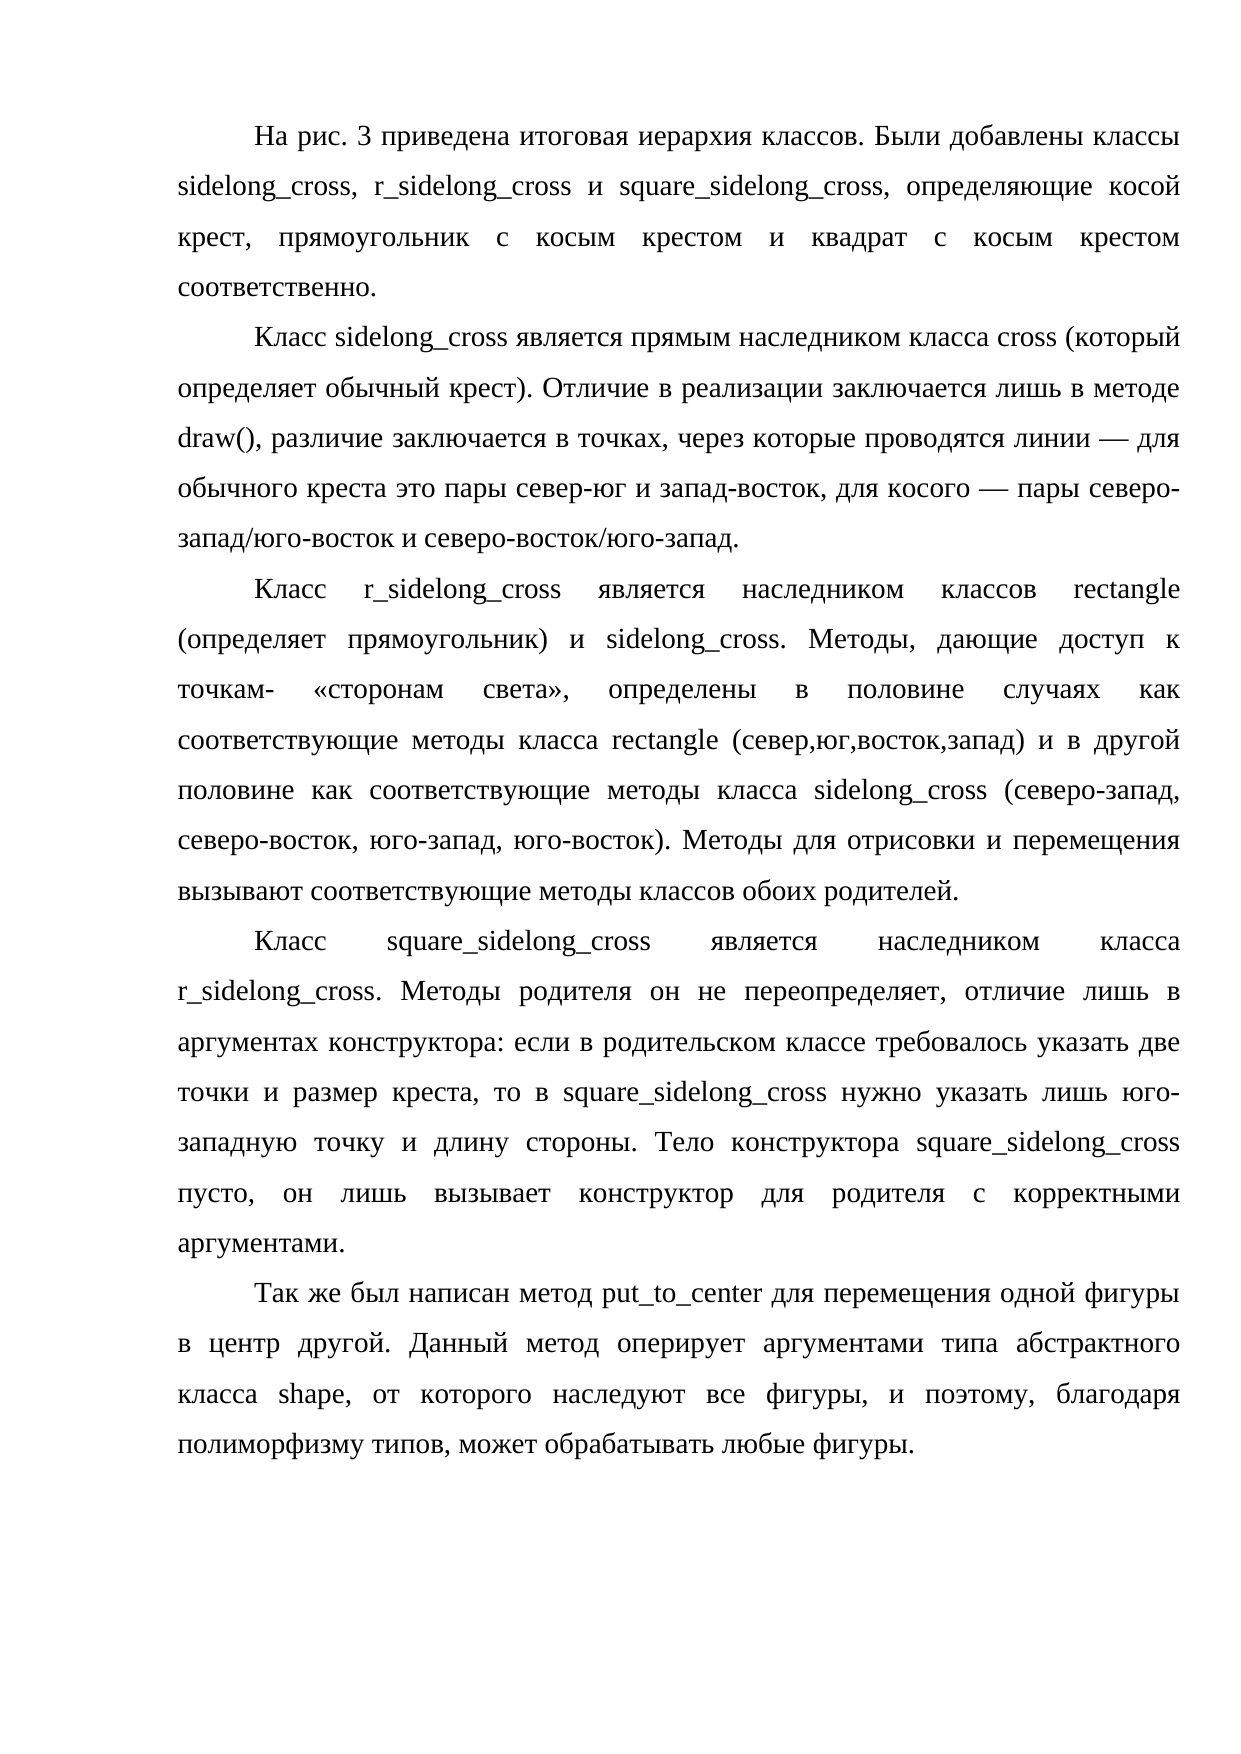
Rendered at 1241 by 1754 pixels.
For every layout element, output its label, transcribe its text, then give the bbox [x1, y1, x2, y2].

text Класс square_sidelong_cross является наследником класса r_sidelong_cross. Методы родителя он не переопределяет, отличие лишь в аргументах конструктора: если в родительском классе требовалось указать две точки и размер креста, то в square_sidelong_cross нужно указать лишь юго-западную точку и длину стороны. Тело конструктора square_sidelong_cross пусто, он лишь вызывает конструктор для родителя с корректными аргументами. [177, 923, 1181, 1258]
text Класс r_sidelong_cross является наследником классов rectangle (определяет прямоугольник) и sidelong_cross. Методы, дающие доступ к точкам- «сторонам света», определены в половине случаях как соответствующие методы класса rectangle (север,юг,восток,запад) и в другой половине как соответствующие методы класса sidelong_cross (северо-запад, северо-восток, юго-запад, юго-восток). Методы для отрисовки и перемещения вызывают соответствующие методы классов обоих родителей. [177, 571, 1181, 906]
text Класс sidelong_cross является прямым наследником класса cross (который определяет обычный крест). Отличие в реализации заключается лишь в методе draw(), различие заключается в точках, через которые проводятся линии — для обычного креста это пары север-юг и запад-восток, для косого — пары северо-запад/юго-восток и северо-восток/юго-запад. [177, 319, 1181, 554]
text На рис. 3 приведена итоговая иерархия классов. Были добавлены классы sidelong_cross, r_sidelong_cross и square_sidelong_cross, определяющие косой крест, прямоугольник с косым крестом и квадрат с косым крестом соответственно. [177, 118, 1181, 303]
text Так же был написан метод put_to_center для перемещения одной фигуры в центр другой. Данный метод оперирует аргументами типа абстрактного класса shape, от которого наследуют все фигуры, и поэтому, благодаря полиморфизму типов, может обрабатывать любые фигуры. [177, 1275, 1181, 1460]
